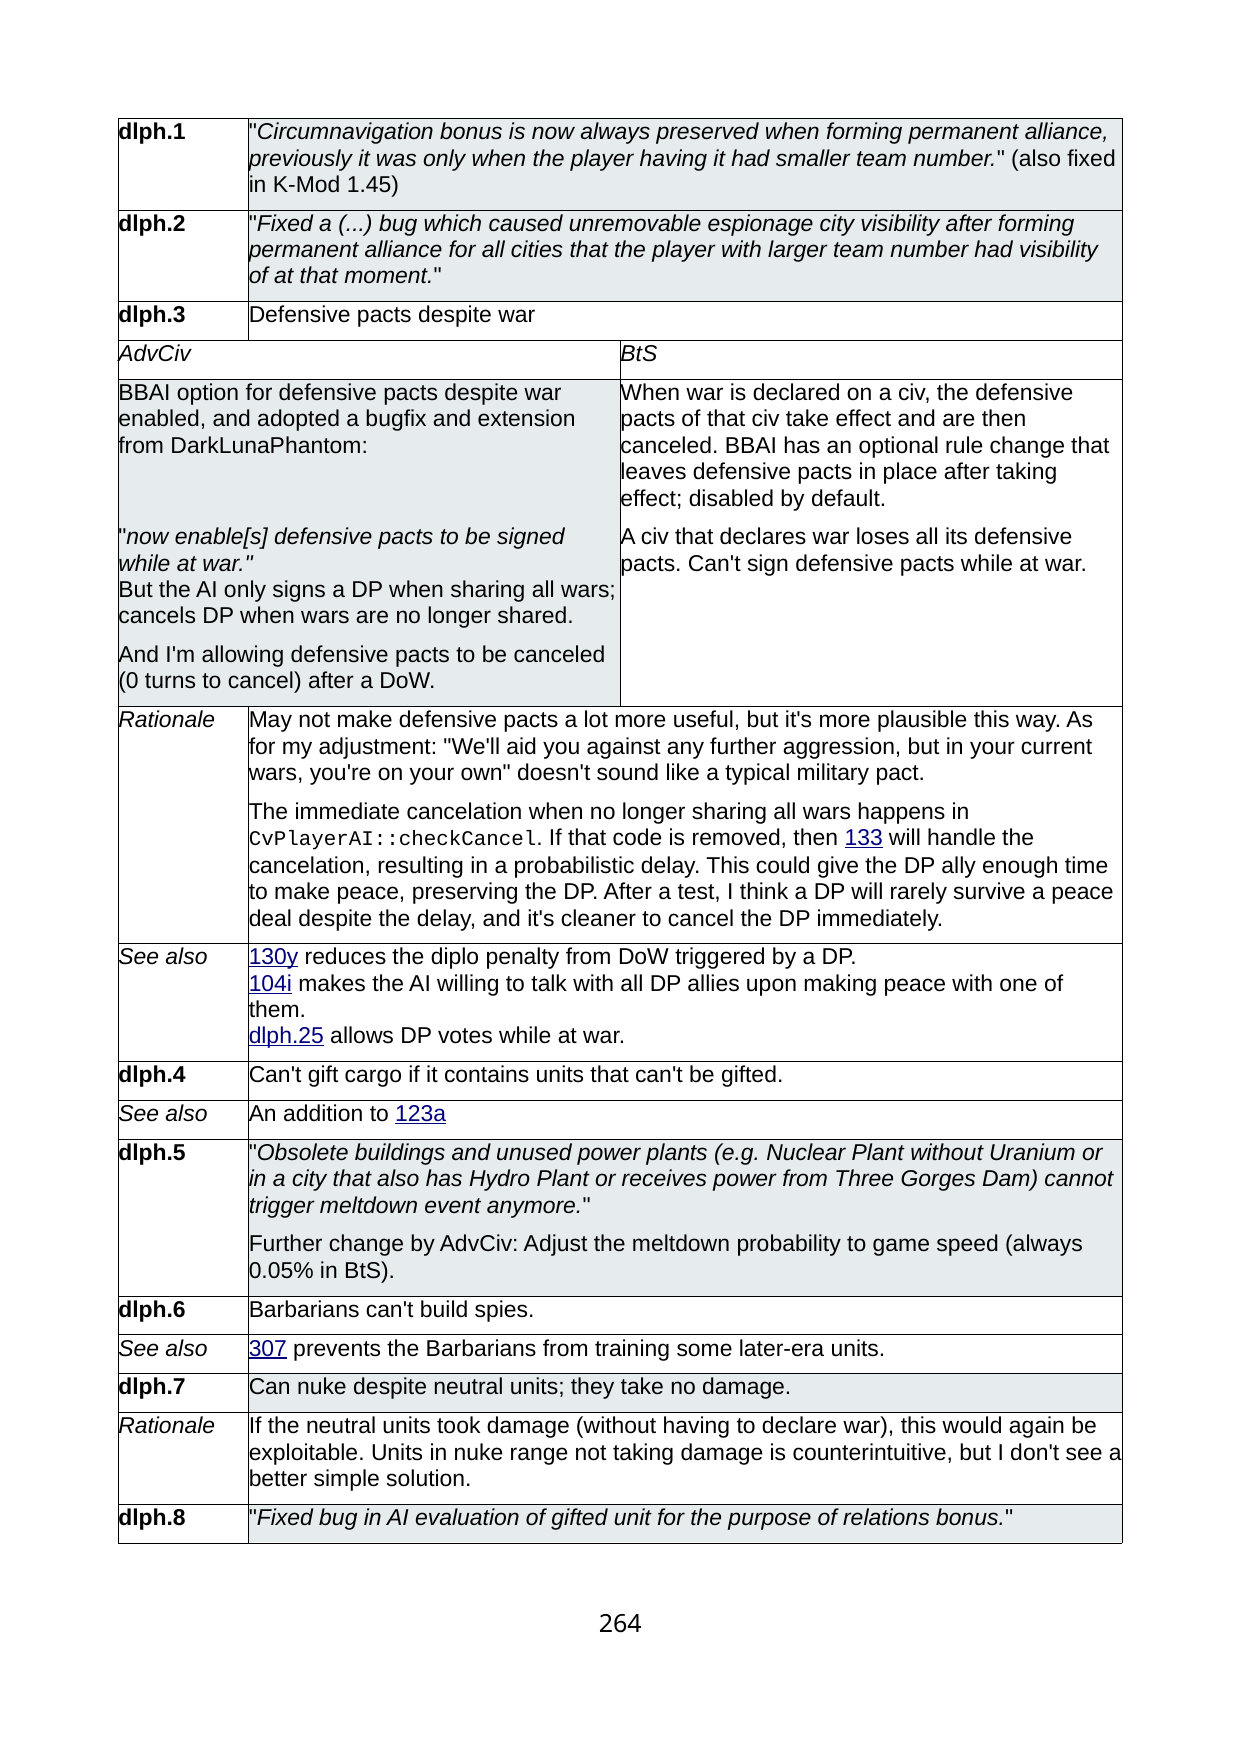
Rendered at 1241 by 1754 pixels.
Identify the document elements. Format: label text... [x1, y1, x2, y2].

table_cell "Obsolete buildings and unused power plants (e.g. Nuclear Plant without Uranium or in a city that also has Hydro Plant or receives power from Three Gorges Dam) cannot trigger meltdown event anymore." Further change by AdvCiv: Adjust the meltdown probability to game speed (always 0.05% in BtS). [249, 1140, 1122, 1296]
table_cell dlph.4 [119, 1062, 248, 1100]
table_cell See also [119, 1335, 248, 1373]
table_cell BBAI option for defensive pacts despite war enabled, and adopted a bugfix and extension from DarkLunaPhantom: "now enable[s] defensive pacts to be signed while at war." But the AI only signs a DP when sharing all wars; cancels DP when wars are no longer shared. And I'm allowing defensive pacts to be canceled (0 turns to cancel) after a DoW. [119, 380, 620, 706]
table_cell When war is declared on a civ, the defensive pacts of that civ take effect and are then canceled. BBAI has an optional rule change that leaves defensive pacts in place after taking effect; disabled by default. A civ that declares war loses all its defensive pacts. Can't sign defensive pacts while at war. [621, 380, 1122, 706]
table_cell May not make defensive pacts a lot more useful, but it's more plausible this way. As for my adjustment: "We'll aid you against any further aggression, but in your current wars, you're on your own" doesn't sound like a typical military pact. The immediate cancelation when no longer sharing all wars happens in CvPlayerAI::checkCancel. If that code is removed, then 133 will handle the cancelation, resulting in a probabilistic delay. This could give the DP ally enough time to make peace, preserving the DP. After a test, I think a DP will rarely survive a peace deal despite the delay, and it's cleaner to cancel the DP immediately. [249, 707, 1122, 943]
table_cell dlph.2 [119, 211, 248, 301]
table_cell dlph.1 [119, 119, 248, 210]
table_cell "Circumnavigation bonus is now always preserved when forming permanent alliance, previously it was only when the player having it had smaller team number." (also fixed in K-Mod 1.45) [249, 119, 1122, 210]
table_cell dlph.6 [119, 1297, 248, 1334]
table_cell Can't gift cargo if it contains units that can't be gifted. [249, 1062, 1122, 1100]
table_cell If the neutral units took damage (without having to declare war), this would again be exploitable. Units in nuke range not taking damage is counterintuitive, but I don't see a better simple solution. [249, 1413, 1122, 1504]
table_cell See also [119, 944, 248, 1061]
table_cell Rationale [119, 1413, 248, 1504]
table_cell BtS [621, 341, 1122, 379]
table_cell 307 prevents the Barbarians from training some later-era units. [249, 1335, 1122, 1373]
table_cell AdvCiv [119, 341, 620, 379]
table_cell Rationale [119, 707, 248, 943]
table_cell dlph.8 [119, 1505, 248, 1542]
table_cell "Fixed bug in AI evaluation of gifted unit for the purpose of relations bonus." [249, 1505, 1122, 1542]
table_cell dlph.7 [119, 1374, 248, 1412]
table_cell Barbarians can't build spies. [249, 1297, 1122, 1334]
table_cell See also [119, 1101, 248, 1139]
table_cell 130y reduces the diplo penalty from DoW triggered by a DP. 104i makes the AI willing to talk with all DP allies upon making peace with one of them. dlph.25 allows DP votes while at war. [249, 944, 1122, 1061]
table_cell dlph.5 [119, 1140, 248, 1296]
table_cell Can nuke despite neutral units; they take no damage. [249, 1374, 1122, 1412]
table_cell An addition to 123a [249, 1101, 1122, 1139]
table_cell Defensive pacts despite war [249, 302, 1122, 340]
table_cell "Fixed a (...) bug which caused unremovable espionage city visibility after forming permanent alliance for all cities that the player with larger team number had visibility of at that moment." [249, 211, 1122, 301]
table_cell dlph.3 [119, 302, 248, 340]
